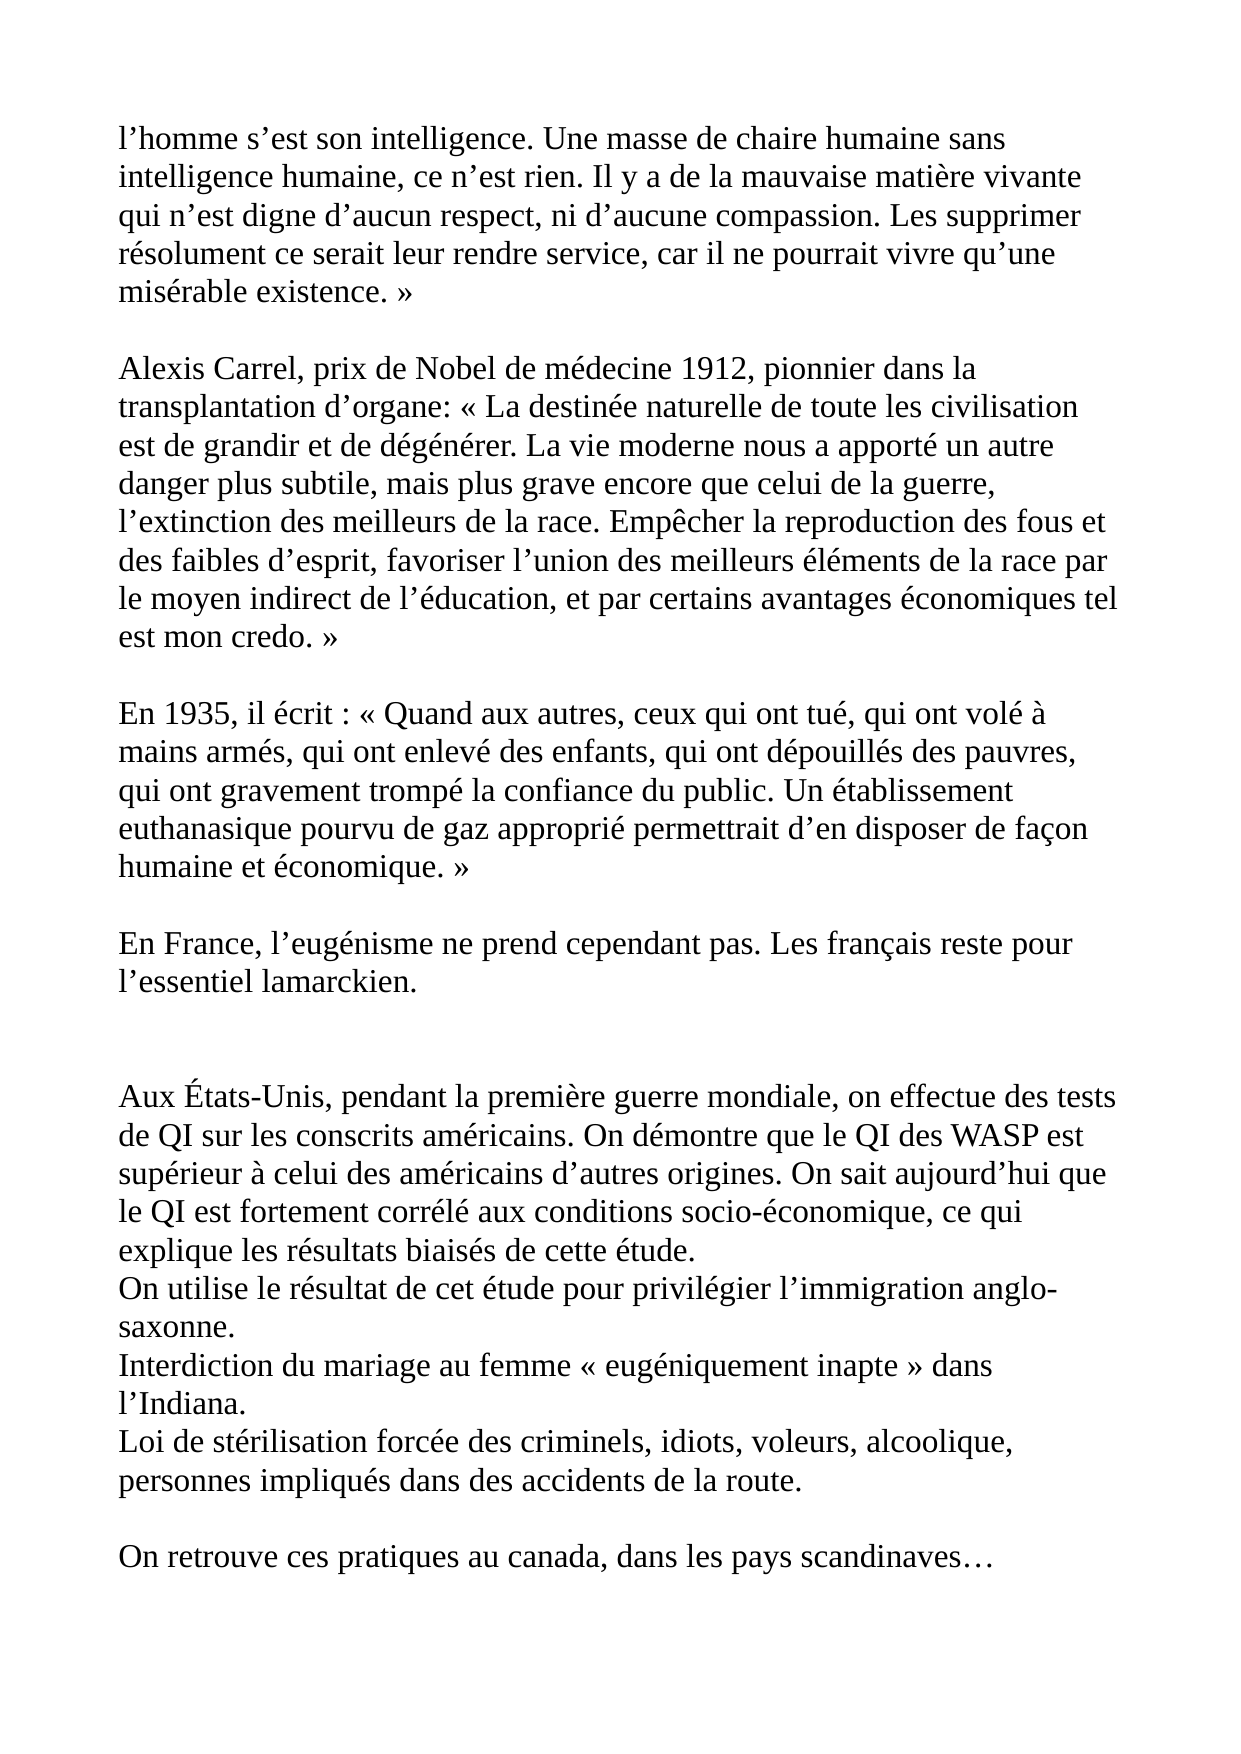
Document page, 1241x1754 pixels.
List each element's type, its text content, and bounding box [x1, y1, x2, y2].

text Interdiction du mariage au femme « eugéniquement inapte » dans l’Indiana. [118, 1345, 1122, 1421]
text Alexis Carrel, prix de Nobel de médecine 1912, pionnier dans la transplantation d’organe: « La destinée naturelle de toute les civilisation est de grandir et de dégénérer. La vie moderne nous a apporté un autre danger plus subtile, mais plus grave encore que celui de la guerre, l’extinction des meilleurs de la race. Empêcher la reproduction des fous et des faibles d’esprit, favoriser l’union des meilleurs éléments de la race par le moyen indirect de l’éducation, et par certains avantages économiques tel est mon credo. » [118, 348, 1122, 655]
text En 1935, il écrit : « Quand aux autres, ceux qui ont tué, qui ont volé à mains armés, qui ont enlevé des enfants, qui ont dépouillés des pauvres, qui ont gravement trompé la confiance du public. Un établissement euthanasique pourvu de gaz approprié permettrait d’en disposer de façon humaine et économique. » [118, 693, 1122, 885]
text Aux États-Unis, pendant la première guerre mondiale, on effectue des tests de QI sur les conscrits américains. On démontre que le QI des WASP est supérieur à celui des américains d’autres origines. On sait aujourd’hui que le QI est fortement corrélé aux conditions socio-économique, ce qui explique les résultats biaisés de cette étude. [118, 1076, 1122, 1268]
text On utilise le résultat de cet étude pour privilégier l’immigration anglo-saxonne. [118, 1268, 1122, 1345]
text l’homme s’est son intelligence. Une masse de chaire humaine sans intelligence humaine, ce n’est rien. Il y a de la mauvaise matière vivante qui n’est digne d’aucun respect, ni d’aucune compassion. Les supprimer résolument ce serait leur rendre service, car il ne pourrait vivre qu’une misérable existence. » [118, 118, 1122, 310]
text On retrouve ces pratiques au canada, dans les pays scandinaves… [118, 1536, 1122, 1575]
text Loi de stérilisation forcée des criminels, idiots, voleurs, alcoolique, personnes impliqués dans des accidents de la route. [118, 1421, 1122, 1498]
text En France, l’eugénisme ne prend cependant pas. Les français reste pour l’essentiel lamarckien. [118, 923, 1122, 1000]
